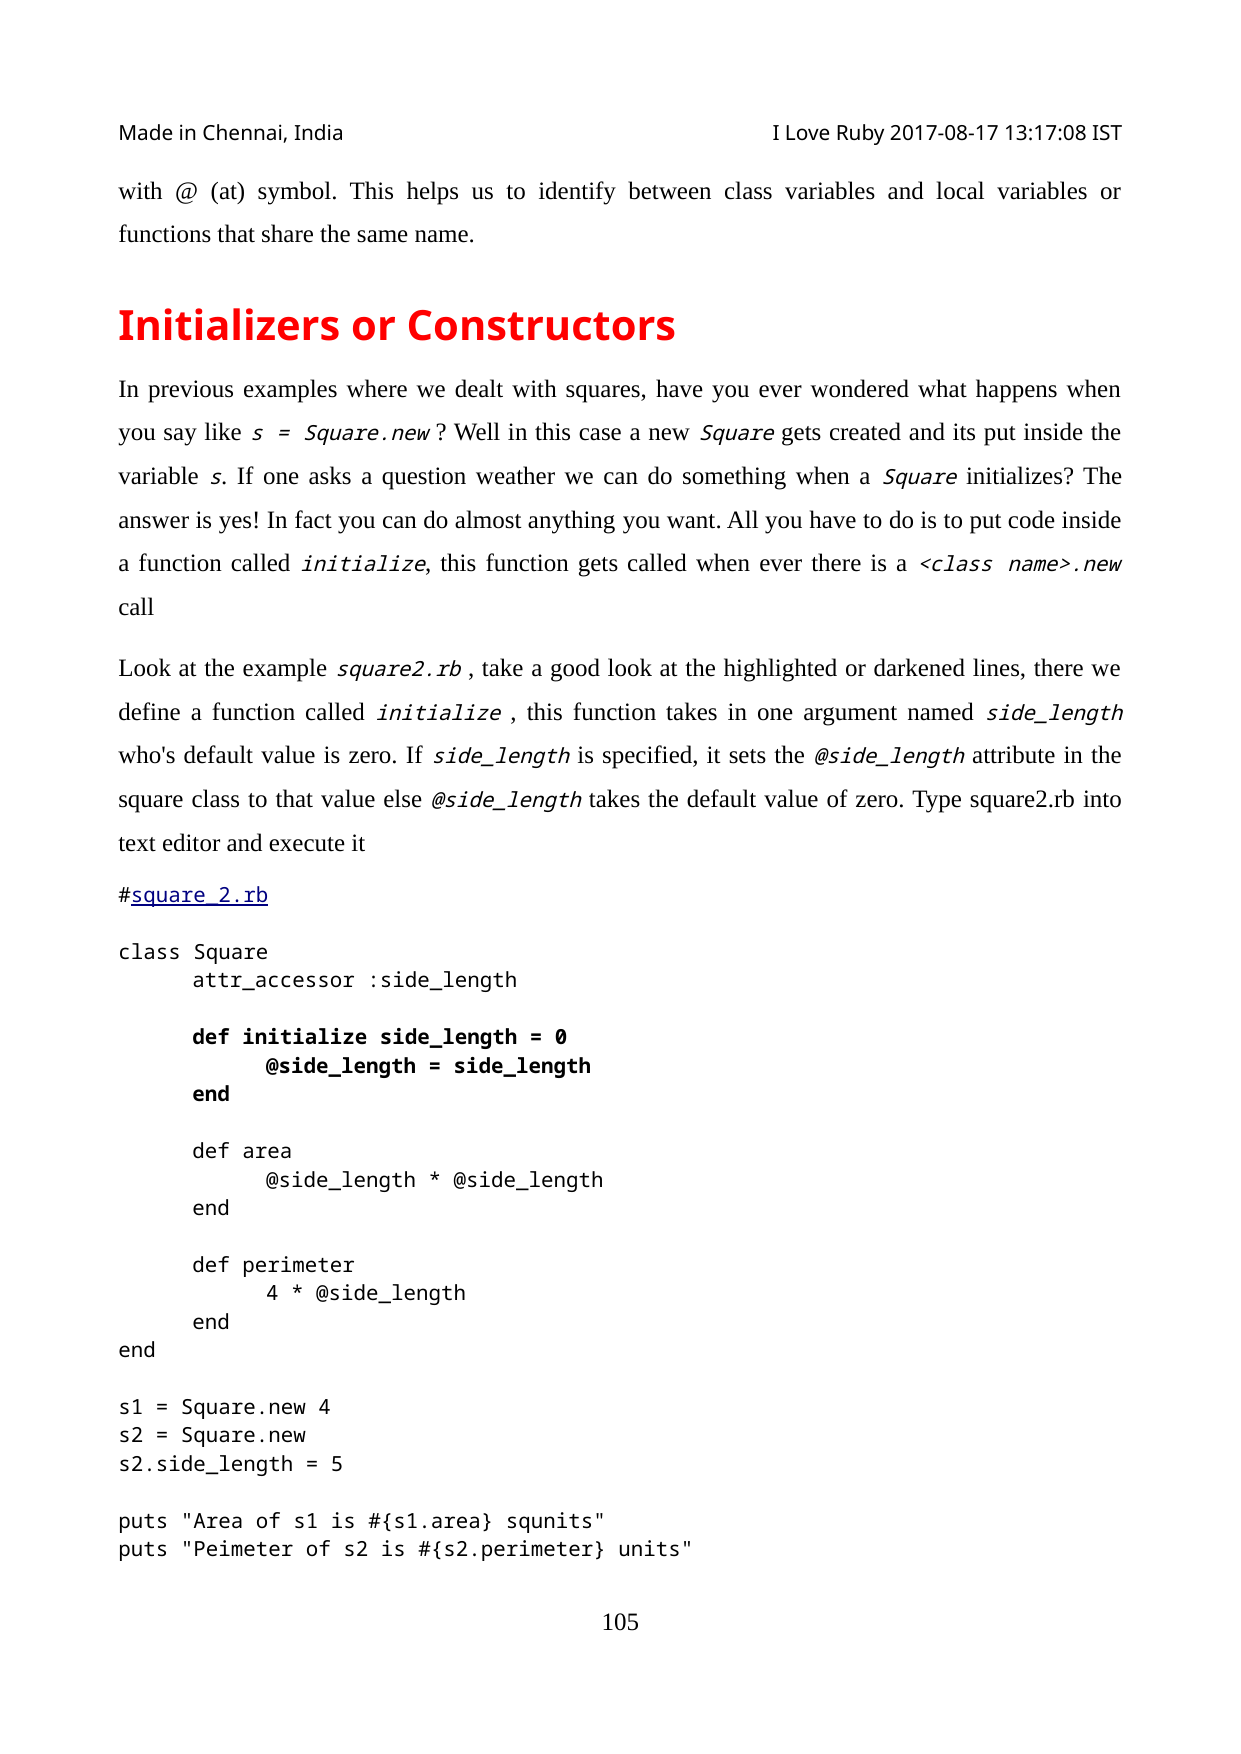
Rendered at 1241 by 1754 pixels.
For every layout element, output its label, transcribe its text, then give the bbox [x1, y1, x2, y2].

text puts "Peimeter of s2 is #{s2.perimeter} units" [118, 1534, 1122, 1563]
text s1 = Square.new 4 [118, 1392, 1122, 1421]
text end [118, 1079, 1122, 1108]
text puts "Area of s1 is #{s1.area} squnits" [118, 1506, 1122, 1534]
text s2.side_length = 5 [118, 1449, 1122, 1477]
text 4 * @side_length [118, 1278, 1122, 1307]
text def area [118, 1136, 1122, 1165]
text Look at the example square2.rb , take a good look at the highlighted or darkened lines, there we define a function called initialize , this function takes in one argument named side_length who's default value is zero. If side_length is specified, it sets the @side_length attribute in the square class to that value else @side_length takes the default value of zero. Type square2.rb into text editor and execute it [118, 653, 1122, 857]
text with @ (at) symbol. This helps us to identify between class variables and local variables or functions that share the same name. [118, 176, 1122, 248]
text @side_length * @side_length [118, 1165, 1122, 1193]
text #square_2.rb [118, 880, 1122, 909]
text end [118, 1307, 1122, 1335]
text attr_accessor :side_length [118, 966, 1122, 994]
subtitle Initializers or Constructors [118, 296, 1122, 353]
text def perimeter [118, 1250, 1122, 1278]
text def initialize side_length = 0 [118, 1022, 1122, 1051]
text @side_length = side_length [118, 1051, 1122, 1079]
text end [118, 1335, 1122, 1364]
text end [118, 1193, 1122, 1222]
text In previous examples where we dealt with squares, have you ever wondered what happens when you say like s = Square.new ? Well in this case a new Square gets created and its put inside the variable s. If one asks a question weather we can do something when a Square initializes? The answer is yes! In fact you can do almost anything you want. All you have to do is to put code inside a function called initialize, this function gets called when ever there is a <class name>.new call [118, 374, 1122, 621]
text class Square [118, 937, 1122, 966]
text s2 = Square.new [118, 1421, 1122, 1449]
